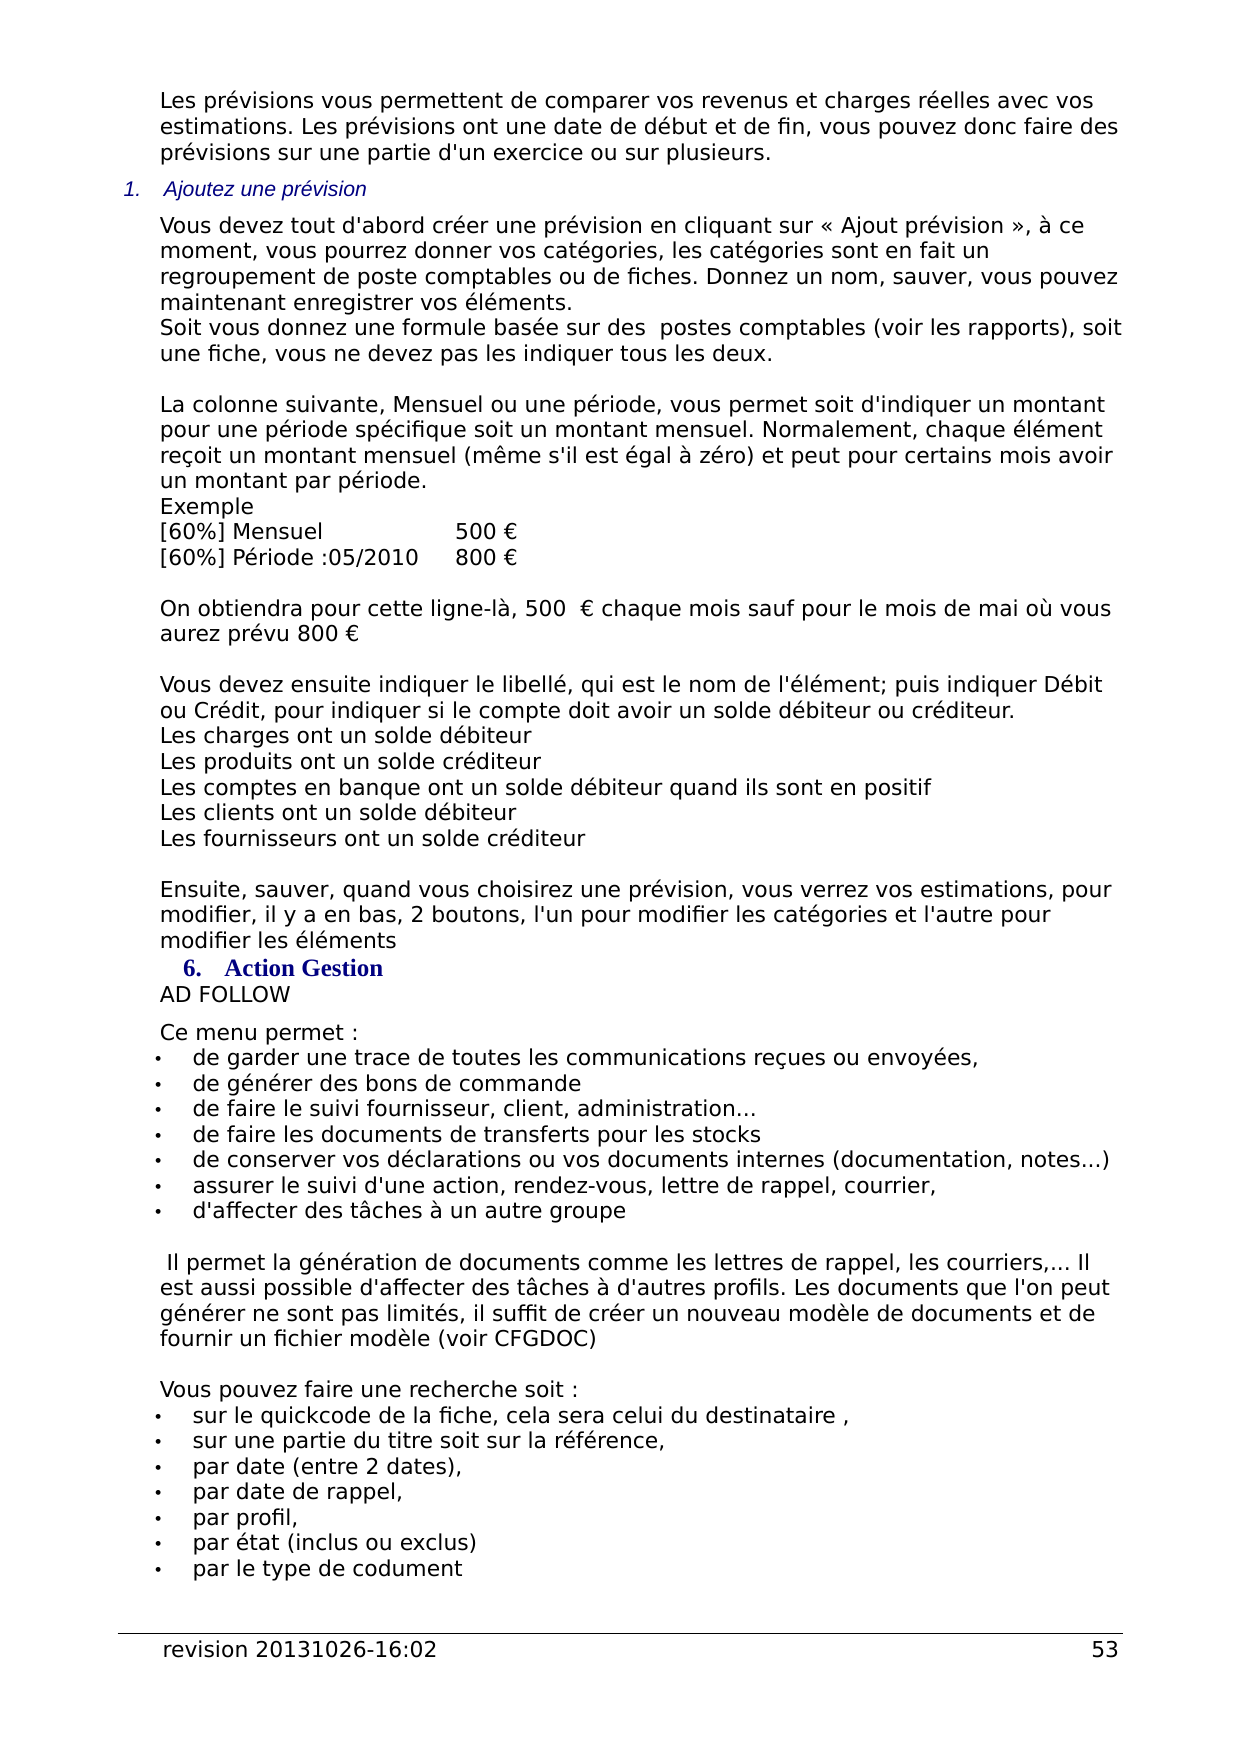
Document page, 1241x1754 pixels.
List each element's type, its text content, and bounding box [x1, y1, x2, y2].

list par état (inclus ou exclus) [155, 1530, 1123, 1556]
text Vous pouvez faire une recherche soit : [159, 1377, 1123, 1403]
text Les clients ont un solde débiteur [159, 800, 1123, 826]
list par le type de codument [155, 1556, 1123, 1581]
text Il permet la génération de documents comme les lettres de rappel, les courriers,... Il est aussi possible d'affecter des tâches à d'autres profils. Les documents que l'on peut générer ne sont pas limités, il suffit de créer un nouveau modèle de documents et de fournir un fichier modèle (voir CFGDOC) [159, 1250, 1123, 1352]
list de conserver vos déclarations ou vos documents internes (documentation, notes...) [155, 1148, 1123, 1173]
subtitle Ajoutez une prévision [117, 177, 1123, 201]
text Les fournisseurs ont un solde créditeur [159, 826, 1123, 851]
list de faire le suivi fournisseur, client, administration... [155, 1097, 1123, 1122]
list sur une partie du titre soit sur la référence, [155, 1428, 1123, 1454]
text Vous devez ensuite indiquer le libellé, qui est le nom de l'élément; puis indiquer Débit ou Crédit, pour indiquer si le compte doit avoir un solde débiteur ou créditeur. [159, 672, 1123, 723]
text On obtiendra pour cette ligne-là, 500 € chaque mois sauf pour le mois de mai où vous aurez prévu 800 € [159, 596, 1123, 647]
list sur le quickcode de la fiche, cela sera celui du destinataire , [155, 1403, 1123, 1428]
text Soit vous donnez une formule basée sur des postes comptables (voir les rapports), soit une fiche, vous ne devez pas les indiquer tous les deux. [159, 315, 1123, 366]
text Ensuite, sauver, quand vous choisirez une prévision, vous verrez vos estimations, pour modifier, il y a en bas, 2 boutons, l'un pour modifier les catégories et l'autre pour modifier les éléments [159, 877, 1123, 953]
list d'affecter des tâches à un autre groupe [155, 1199, 1123, 1224]
text Les produits ont un solde créditeur [159, 749, 1123, 774]
text Exemple [159, 494, 1123, 519]
text Ce menu permet : [159, 1020, 1123, 1046]
list de générer des bons de commande [155, 1071, 1123, 1097]
text [60%] Mensuel 500 € [159, 519, 1123, 545]
list assurer le suivi d'une action, rendez-vous, lettre de rappel, courrier, [155, 1173, 1123, 1199]
text Les comptes en banque ont un solde débiteur quand ils sont en positif [159, 774, 1123, 800]
list de garder une trace de toutes les communications reçues ou envoyées, [155, 1046, 1123, 1071]
list par date (entre 2 dates), [155, 1454, 1123, 1479]
text Les prévisions vous permettent de comparer vos revenus et charges réelles avec vos estimations. Les prévisions ont une date de début et de fin, vous pouvez donc faire des prévisions sur une partie d'un exercice ou sur plusieurs. [159, 88, 1123, 165]
text [60%] Période :05/2010 800 € [159, 545, 1123, 570]
list par profil, [155, 1505, 1123, 1530]
text AD FOLLOW [159, 982, 1123, 1007]
text La colonne suivante, Mensuel ou une période, vous permet soit d'indiquer un montant pour une période spécifique soit un montant mensuel. Normalement, chaque élément reçoit un montant mensuel (même s'il est égal à zéro) et peut pour certains mois avoir un montant par période. [159, 392, 1123, 494]
text Vous devez tout d'abord créer une prévision en cliquant sur « Ajout prévision », à ce moment, vous pourrez donner vos catégories, les catégories sont en fait un regroupement de poste comptables ou de fiches. Donnez un nom, sauver, vous pouvez maintenant enregistrer vos éléments. [159, 213, 1123, 315]
list par date de rappel, [155, 1479, 1123, 1505]
text Les charges ont un solde débiteur [159, 723, 1123, 749]
list de faire les documents de transferts pour les stocks [155, 1122, 1123, 1148]
subtitle Action Gestion [177, 953, 1123, 982]
